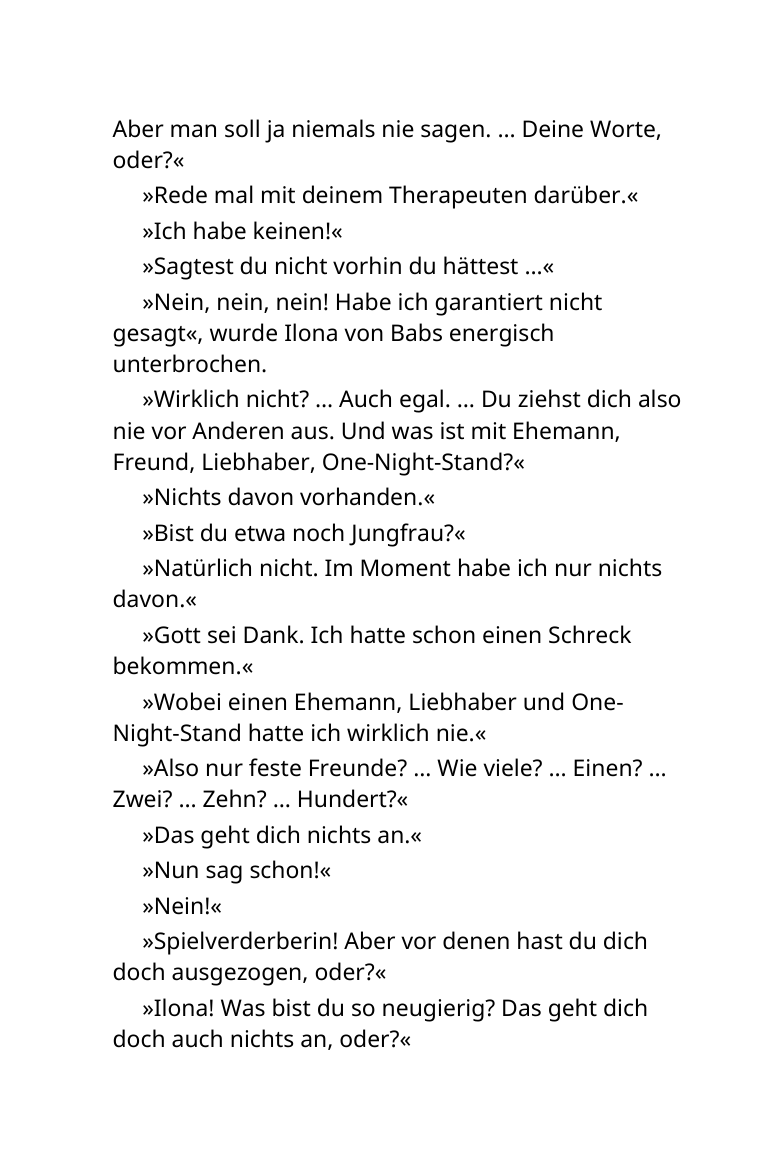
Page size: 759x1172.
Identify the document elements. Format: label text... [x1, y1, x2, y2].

text »Nun sag schon!« [112, 854, 684, 885]
text »Ilona! Was bist du so neugierig? Das geht dich doch auch nichts an, oder?« [112, 992, 684, 1054]
text »Nichts davon vorhanden.« [112, 481, 684, 512]
text »Natürlich nicht. Im Moment habe ich nur nichts davon.« [112, 552, 684, 614]
text »Ich habe keinen!« [112, 214, 684, 246]
text »Rede mal mit deinem Therapeuten darüber.« [112, 179, 684, 210]
text »Sagtest du nicht vorhin du hättest …« [112, 250, 684, 281]
text Aber man soll ja niemals nie sagen. … Deine Worte, oder?« [112, 112, 684, 175]
text »Nein!« [112, 889, 684, 921]
text »Das geht dich nichts an.« [112, 819, 684, 850]
text »Spielverderberin! Aber vor denen hast du dich doch ausgezogen, oder?« [112, 925, 684, 987]
text »Wobei einen Ehemann, Liebhaber und One-Night-Stand hatte ich wirklich nie.« [112, 685, 684, 748]
text »Gott sei Dank. Ich hatte schon einen Schreck bekommen.« [112, 619, 684, 681]
text »Wirklich nicht? … Auch egal. … Du ziehst dich also nie vor Anderen aus. Und was ist mit Ehemann, Freund, Liebhaber, One-Night-Stand?« [112, 383, 684, 477]
text »Also nur feste Freunde? … Wie viele? … Einen? … Zwei? … Zehn? … Hundert?« [112, 752, 684, 814]
text »Bist du etwa noch Jungfrau?« [112, 517, 684, 548]
text »Nein, nein, nein! Habe ich garantiert nicht gesagt«, wurde Ilona von Babs energisch unterbrochen. [112, 285, 684, 379]
